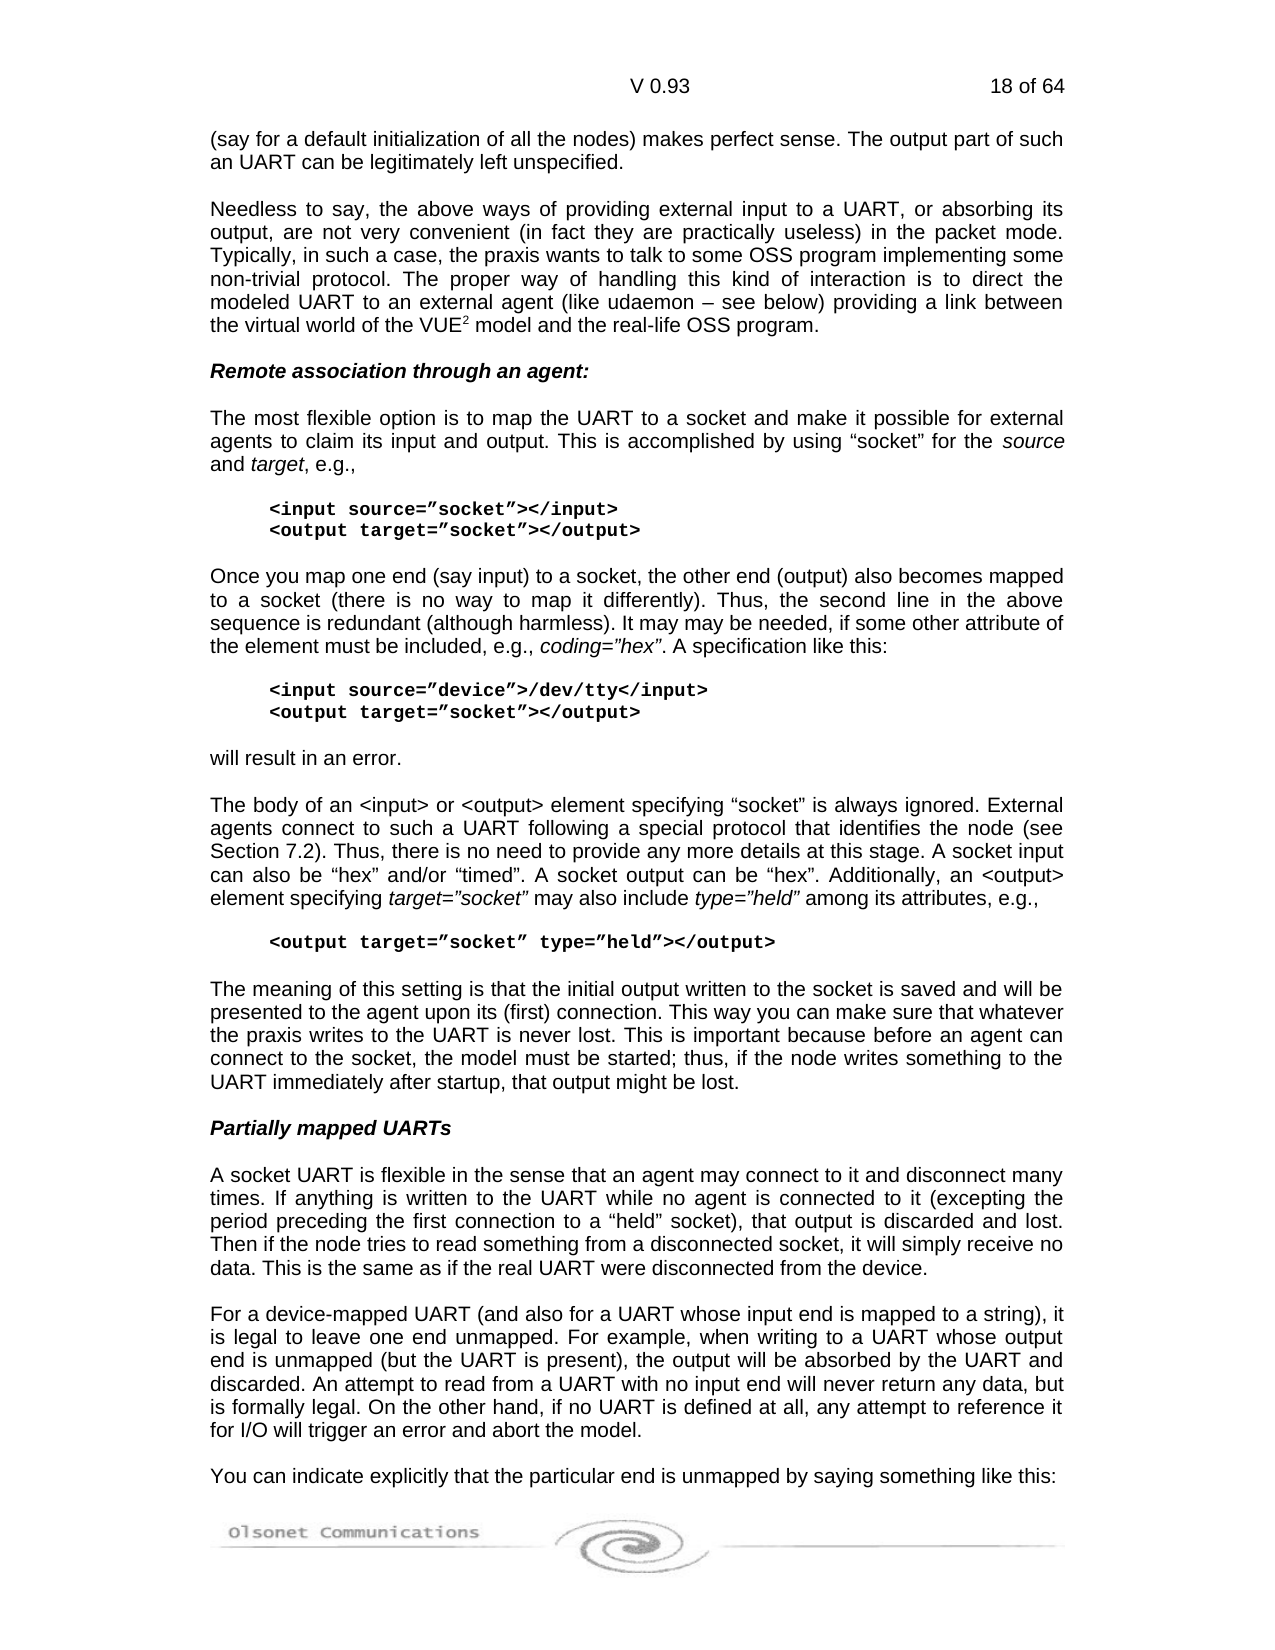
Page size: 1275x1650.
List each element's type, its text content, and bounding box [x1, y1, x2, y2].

text A socket UART is flexible in the sense that an agent may connect to it and disconnect many times. If anything is written to the UART while no agent is connected to it (excepting the period preceding the first connection to a “held” socket), that output is discarded and lost. Then if the node tries to read something from a disconnected socket, it will simply receive no data. This is the same as if the real UART were disconnected from the device. [210, 1163, 1065, 1279]
text Partially mapped UARTs [210, 1117, 1065, 1140]
text <input source=”device”>/dev/tty</input> [269, 681, 1065, 702]
text Once you map one end (say input) to a socket, the other end (output) also becomes mapped to a socket (there is no way to map it differently). Thus, the second line in the above sequence is redundant (although harmless). It may may be needed, if some other attribute of the element must be included, e.g., coding=”hex”. A specification like this: [210, 565, 1065, 658]
text will result in an error. [210, 747, 1065, 770]
text (say for a default initialization of all the nodes) makes perfect sense. The output part of such an UART can be legitimately left unspecified. [210, 128, 1065, 174]
text The most flexible option is to map the UART to a socket and make it possible for external agents to claim its input and output. This is accomplished by using “socket” for the source and target, e.g., [210, 406, 1065, 476]
text <output target=”socket”></output> [269, 521, 1065, 542]
text Needless to say, the above ways of providing external input to a UART, or absorbing its output, are not very convenient (in fact they are practically useless) in the packet mode. Typically, in such a case, the praxis wants to talk to some OSS program implementing some non-trivial protocol. The proper way of handling this kind of interaction is to direct the modeled UART to an external agent (like udaemon – see below) providing a link between the virtual world of the VUE2 model and the real-life OSS program. [210, 197, 1065, 337]
text You can indicate explicitly that the particular end is unmapped by saying something like this: [210, 1465, 1065, 1488]
text The body of an <input> or <output> element specifying “socket” is always ignored. External agents connect to such a UART following a special protocol that identifies the node (see Section 7.2). Thus, there is no need to provide any more details at this stage. A socket input can also be “hex” and/or “timed”. A socket output can be “hex”. Additionally, an <output> element specifying target=”socket” may also include type=”held” among its attributes, e.g., [210, 793, 1065, 909]
text The meaning of this setting is that the initial output written to the socket is saved and will be presented to the agent upon its (first) connection. This way you can make sure that whatever the praxis writes to the UART is never lost. This is important because before an agent can connect to the socket, the model must be started; thus, if the node writes something to the UART immediately after startup, that output might be lost. [210, 977, 1065, 1093]
text <output target=”socket” type=”held”></output> [269, 933, 1065, 954]
text Remote association through an agent: [210, 360, 1065, 383]
picture [210, 1504, 1065, 1596]
text <output target=”socket”></output> [269, 702, 1065, 724]
text For a device-mapped UART (and also for a UART whose input end is mapped to a string), it is legal to leave one end unmapped. For example, when writing to a UART whose output end is unmapped (but the UART is present), the output will be absorbed by the UART and discarded. An attempt to read from a UART with no input end will never return any data, but is formally legal. On the other hand, if no UART is defined at all, any attempt to reference it for I/O will trigger an error and abort the model. [210, 1302, 1065, 1442]
text <input source=”socket”></input> [269, 499, 1065, 521]
